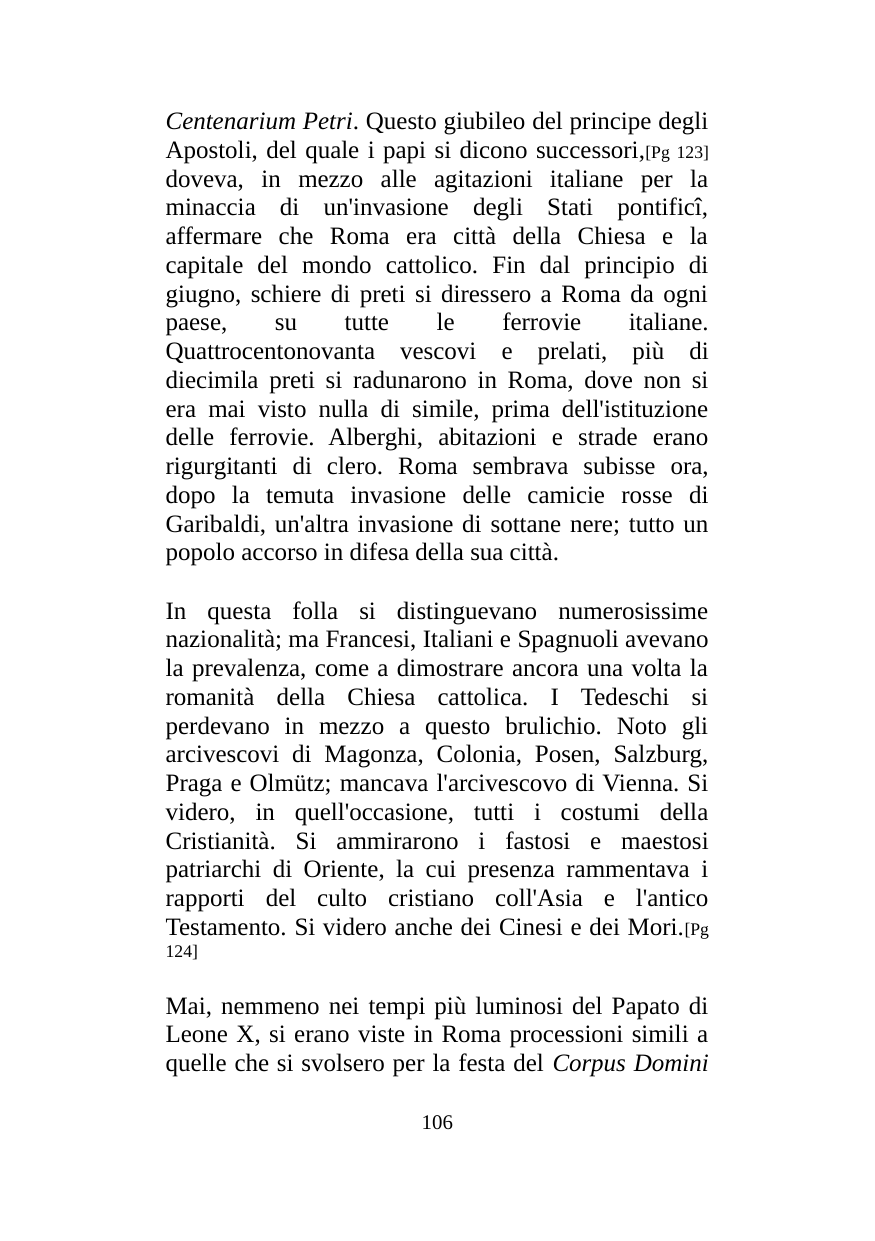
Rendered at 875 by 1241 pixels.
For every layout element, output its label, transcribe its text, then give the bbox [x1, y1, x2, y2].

text In questa folla si distinguevano numerosissime nazionalità; ma Francesi, Italiani e Spagnuoli avevano la prevalenza, come a dimostrare ancora una volta la romanità della Chiesa cattolica. I Tedeschi si perdevano in mezzo a questo brulichio. Noto gli arcivescovi di Magonza, Colonia, Posen, Salzburg, Praga e Olmütz; mancava l'arcivescovo di Vienna. Si videro, in quell'occasione, tutti i costumi della Cristianità. Si ammirarono i fastosi e maestosi patriarchi di Oriente, la cui presenza rammentava i rapporti del culto cristiano coll'Asia e l'antico Testamento. Si videro anche dei Cinesi e dei Mori.[Pg 124] [165, 596, 709, 961]
text Centenarium Petri. Questo giubileo del principe degli Apostoli, del quale i papi si dicono successori,[Pg 123] doveva, in mezzo alle agitazioni italiane per la minaccia di un'invasione degli Stati pontificî, affermare che Roma era città della Chiesa e la capitale del mondo cattolico. Fin dal principio di giugno, schiere di preti si diressero a Roma da ogni paese, su tutte le ferrovie italiane. Quattrocentonovanta vescovi e prelati, più di diecimila preti si radunarono in Roma, dove non si era mai visto nulla di simile, prima dell'istituzione delle ferrovie. Alberghi, abitazioni e strade erano rigurgitanti di clero. Roma sembrava subisse ora, dopo la temuta invasione delle camicie rosse di Garibaldi, un'altra invasione di sottane nere; tutto un popolo accorso in difesa della sua città. [165, 106, 709, 566]
text Mai, nemmeno nei tempi più luminosi del Papato di Leone X, si erano viste in Roma processioni simili a quelle che si svolsero per la festa del Corpus Domini [165, 991, 709, 1077]
